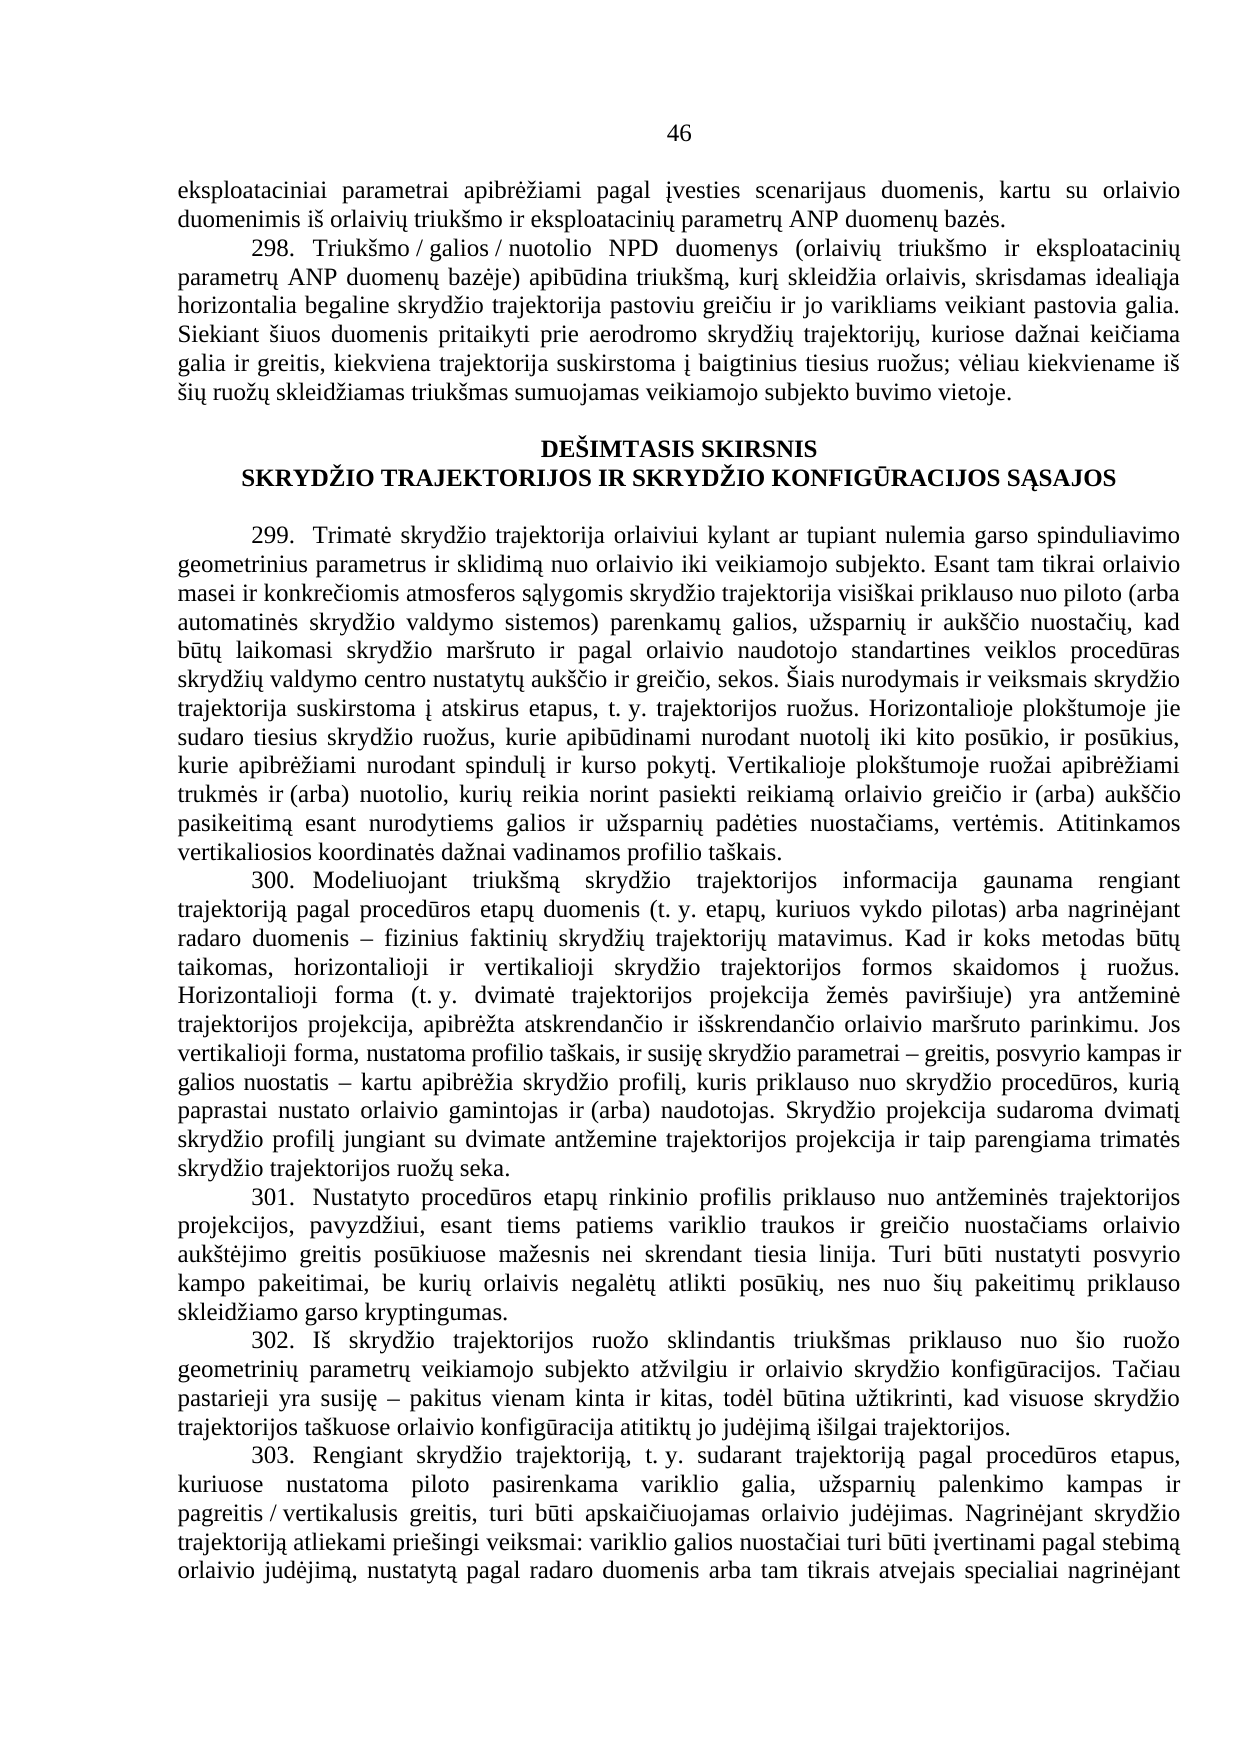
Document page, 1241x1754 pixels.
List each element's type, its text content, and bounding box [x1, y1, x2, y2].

text DEŠIMTASIS SKIRSNIS [177, 434, 1181, 463]
text 303. Rengiant skrydžio trajektoriją, t. y. sudarant trajektoriją pagal procedūros etapus, kuriuose nustatoma piloto pasirenkama variklio galia, užsparnių palenkimo kampas ir pagreitis / vertikalusis greitis, turi būti apskaičiuojamas orlaivio judėjimas. Nagrinėjant skrydžio trajektoriją atliekami priešingi veiksmai: variklio galios nuostačiai turi būti įvertinami pagal stebimą orlaivio judėjimą, nustatytą pagal radaro duomenis arba tam tikrais atvejais specialiai nagrinėjant [177, 1441, 1181, 1584]
text 299. Trimatė skrydžio trajektorija orlaiviui kylant ar tupiant nulemia garso spinduliavimo geometrinius parametrus ir sklidimą nuo orlaivio iki veikiamojo subjekto. Esant tam tikrai orlaivio masei ir konkrečiomis atmosferos sąlygomis skrydžio trajektorija visiškai priklauso nuo piloto (arba automatinės skrydžio valdymo sistemos) parenkamų galios, užsparnių ir aukščio nuostačių, kad būtų laikomasi skrydžio maršruto ir pagal orlaivio naudotojo standartines veiklos procedūras skrydžių valdymo centro nustatytų aukščio ir greičio, sekos. Šiais nurodymais ir veiksmais skrydžio trajektorija suskirstoma į atskirus etapus, t. y. trajektorijos ruožus. Horizontalioje plokštumoje jie sudaro tiesius skrydžio ruožus, kurie apibūdinami nurodant nuotolį iki kito posūkio, ir posūkius, kurie apibrėžiami nurodant spindulį ir kurso pokytį. Vertikalioje plokštumoje ruožai apibrėžiami trukmės ir (arba) nuotolio, kurių reikia norint pasiekti reikiamą orlaivio greičio ir (arba) aukščio pasikeitimą esant nurodytiems galios ir užsparnių padėties nuostačiams, vertėmis. Atitinkamos vertikaliosios koordinatės dažnai vadinamos profilio taškais. [177, 521, 1181, 866]
text 302. Iš skrydžio trajektorijos ruožo sklindantis triukšmas priklauso nuo šio ruožo geometrinių parametrų veikiamojo subjekto atžvilgiu ir orlaivio skrydžio konfigūracijos. Tačiau pastarieji yra susiję – pakitus vienam kinta ir kitas, todėl būtina užtikrinti, kad visuose skrydžio trajektorijos taškuose orlaivio konfigūracija atitiktų jo judėjimą išilgai trajektorijos. [177, 1326, 1181, 1441]
text SKRYDŽIO TRAJEKTORIJOS IR SKRYDŽIO KONFIGŪRACIJOS SĄSAJOS [177, 463, 1181, 492]
text 298. Triukšmo / galios / nuotolio NPD duomenys (orlaivių triukšmo ir eksploatacinių parametrų ANP duomenų bazėje) apibūdina triukšmą, kurį skleidžia orlaivis, skrisdamas idealiąja horizontalia begaline skrydžio trajektorija pastoviu greičiu ir jo varikliams veikiant pastovia galia. Siekiant šiuos duomenis pritaikyti prie aerodromo skrydžių trajektorijų, kuriose dažnai keičiama galia ir greitis, kiekviena trajektorija suskirstoma į baigtinius tiesius ruožus; vėliau kiekviename iš šių ruožų skleidžiamas triukšmas sumuojamas veikiamojo subjekto buvimo vietoje. [177, 233, 1181, 406]
text 300. Modeliuojant triukšmą skrydžio trajektorijos informacija gaunama rengiant trajektoriją pagal procedūros etapų duomenis (t. y. etapų, kuriuos vykdo pilotas) arba nagrinėjant radaro duomenis – fizinius faktinių skrydžių trajektorijų matavimus. Kad ir koks metodas būtų taikomas, horizontalioji ir vertikalioji skrydžio trajektorijos formos skaidomos į ruožus. Horizontalioji forma (t. y. dvimatė trajektorijos projekcija žemės paviršiuje) yra antžeminė trajektorijos projekcija, apibrėžta atskrendančio ir išskrendančio orlaivio maršruto parinkimu. Jos vertikalioji forma, nustatoma profilio taškais, ir susiję skrydžio parametrai – greitis, posvyrio kampas ir galios nuostatis – kartu apibrėžia skrydžio profilį, kuris priklauso nuo skrydžio procedūros, kurią paprastai nustato orlaivio gamintojas ir (arba) naudotojas. Skrydžio projekcija sudaroma dvimatį skrydžio profilį jungiant su dvimate antžemine trajektorijos projekcija ir taip parengiama trimatės skrydžio trajektorijos ruožų seka. [177, 866, 1181, 1182]
text 301. Nustatyto procedūros etapų rinkinio profilis priklauso nuo antžeminės trajektorijos projekcijos, pavyzdžiui, esant tiems patiems variklio traukos ir greičio nuostačiams orlaivio aukštėjimo greitis posūkiuose mažesnis nei skrendant tiesia linija. Turi būti nustatyti posvyrio kampo pakeitimai, be kurių orlaivis negalėtų atlikti posūkių, nes nuo šių pakeitimų priklauso skleidžiamo garso kryptingumas. [177, 1182, 1181, 1326]
text eksploataciniai parametrai apibrėžiami pagal įvesties scenarijaus duomenis, kartu su orlaivio duomenimis iš orlaivių triukšmo ir eksploatacinių parametrų ANP duomenų bazės. [177, 176, 1181, 233]
